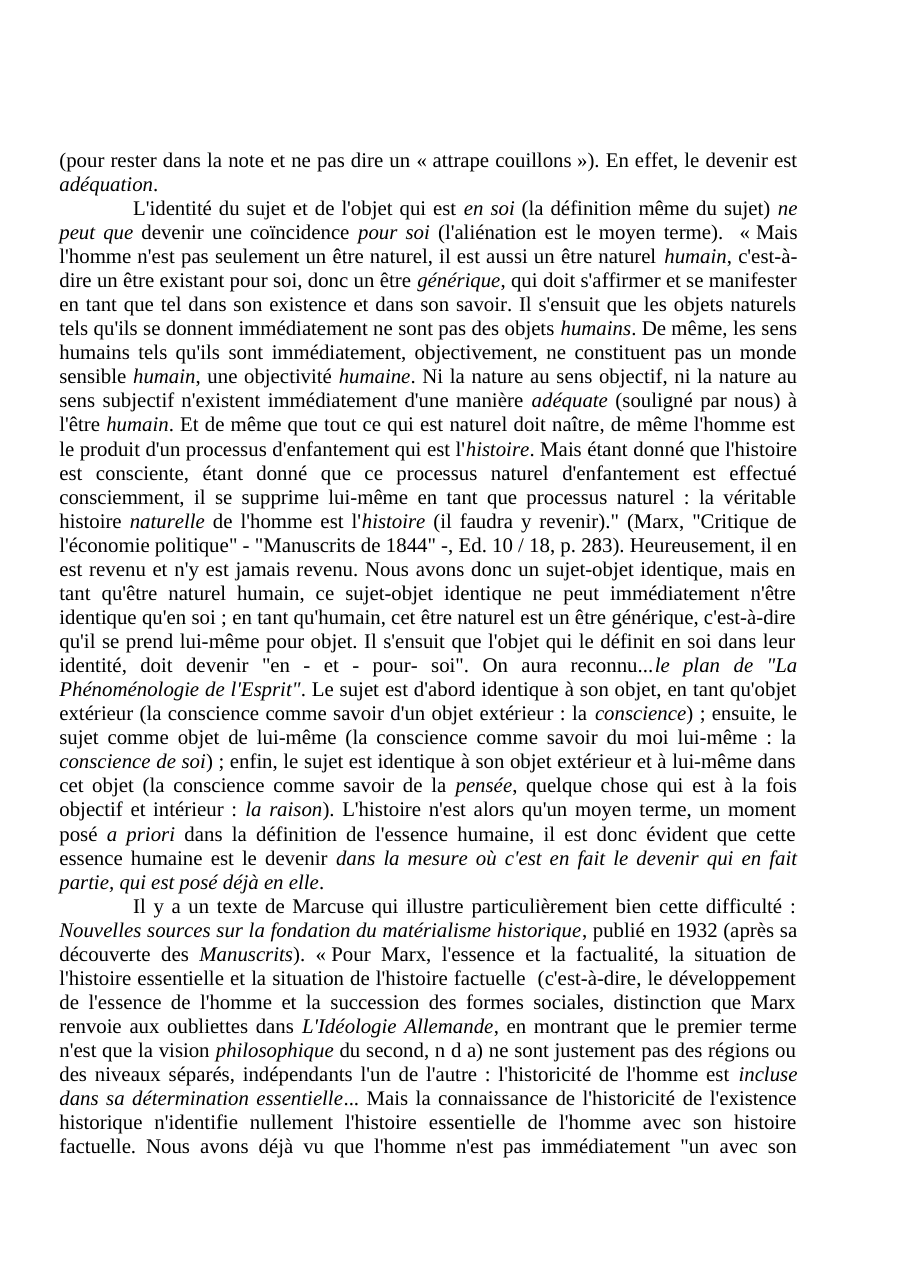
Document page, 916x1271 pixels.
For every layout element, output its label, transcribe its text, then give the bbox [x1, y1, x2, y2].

text (pour rester dans la note et ne pas dire un « attrape couillons »). En effet, le devenir est adéquation. [59, 148, 797, 196]
text Il y a un texte de Marcuse qui illustre particulièrement bien cette difficulté : Nouvelles sources sur la fondation du matérialisme historique, publié en 1932 (après sa découverte des Manuscrits). « Pour Marx, l'essence et la factualité, la situation de l'histoire essentielle et la situation de l'histoire factuelle (c'est-à-dire, le développement de l'essence de l'homme et la succession des formes sociales, distinction que Marx renvoie aux oubliettes dans L'Idéologie Allemande, en montrant que le premier terme n'est que la vision philosophique du second, n d a) ne sont justement pas des régions ou des niveaux séparés, indépendants l'un de l'autre : l'historicité de l'homme est incluse dans sa détermination essentielle... Mais la connaissance de l'historicité de l'existence historique n'identifie nullement l'histoire essentielle de l'homme avec son histoire factuelle. Nous avons déjà vu que l'homme n'est pas immédiatement "un avec son [59, 894, 797, 1158]
text L'identité du sujet et de l'objet qui est en soi (la définition même du sujet) ne peut que devenir une coïncidence pour soi (l'aliénation est le moyen terme). « Mais l'homme n'est pas seulement un être naturel, il est aussi un être naturel humain, c'est-à-dire un être existant pour soi, donc un être générique, qui doit s'affirmer et se manifester en tant que tel dans son existence et dans son savoir. Il s'ensuit que les objets naturels tels qu'ils se donnent immédiatement ne sont pas des objets humains. De même, les sens humains tels qu'ils sont immédiatement, objectivement, ne constituent pas un monde sensible humain, une objectivité humaine. Ni la nature au sens objectif, ni la nature au sens subjectif n'existent immédiatement d'une manière adéquate (souligné par nous) à l'être humain. Et de même que tout ce qui est naturel doit naître, de même l'homme est le produit d'un processus d'enfantement qui est l'histoire. Mais étant donné que l'histoire est consciente, étant donné que ce processus naturel d'enfantement est effectué consciemment, il se supprime lui-même en tant que processus naturel : la véritable histoire naturelle de l'homme est l'histoire (il faudra y revenir)." (Marx, "Critique de l'économie politique" - "Manuscrits de 1844" -, Ed. 10 / 18, p. 283). Heureusement, il en est revenu et n'y est jamais revenu. Nous avons donc un sujet-objet identique, mais en tant qu'être naturel humain, ce sujet-objet identique ne peut immédiatement n'être identique qu'en soi ; en tant qu'humain, cet être naturel est un être générique, c'est-à-dire qu'il se prend lui-même pour objet. Il s'ensuit que l'objet qui le définit en soi dans leur identité, doit devenir "en - et - pour- soi". On aura reconnu...le plan de "La Phénoménologie de l'Esprit". Le sujet est d'abord identique à son objet, en tant qu'objet extérieur (la conscience comme savoir d'un objet extérieur : la conscience) ; ensuite, le sujet comme objet de lui-même (la conscience comme savoir du moi lui-même : la conscience de soi) ; enfin, le sujet est identique à son objet extérieur et à lui-même dans cet objet (la conscience comme savoir de la pensée, quelque chose qui est à la fois objectif et intérieur : la raison). L'histoire n'est alors qu'un moyen terme, un moment posé a priori dans la définition de l'essence humaine, il est donc évident que cette essence humaine est le devenir dans la mesure où c'est en fait le devenir qui en fait partie, qui est posé déjà en elle. [59, 196, 797, 894]
